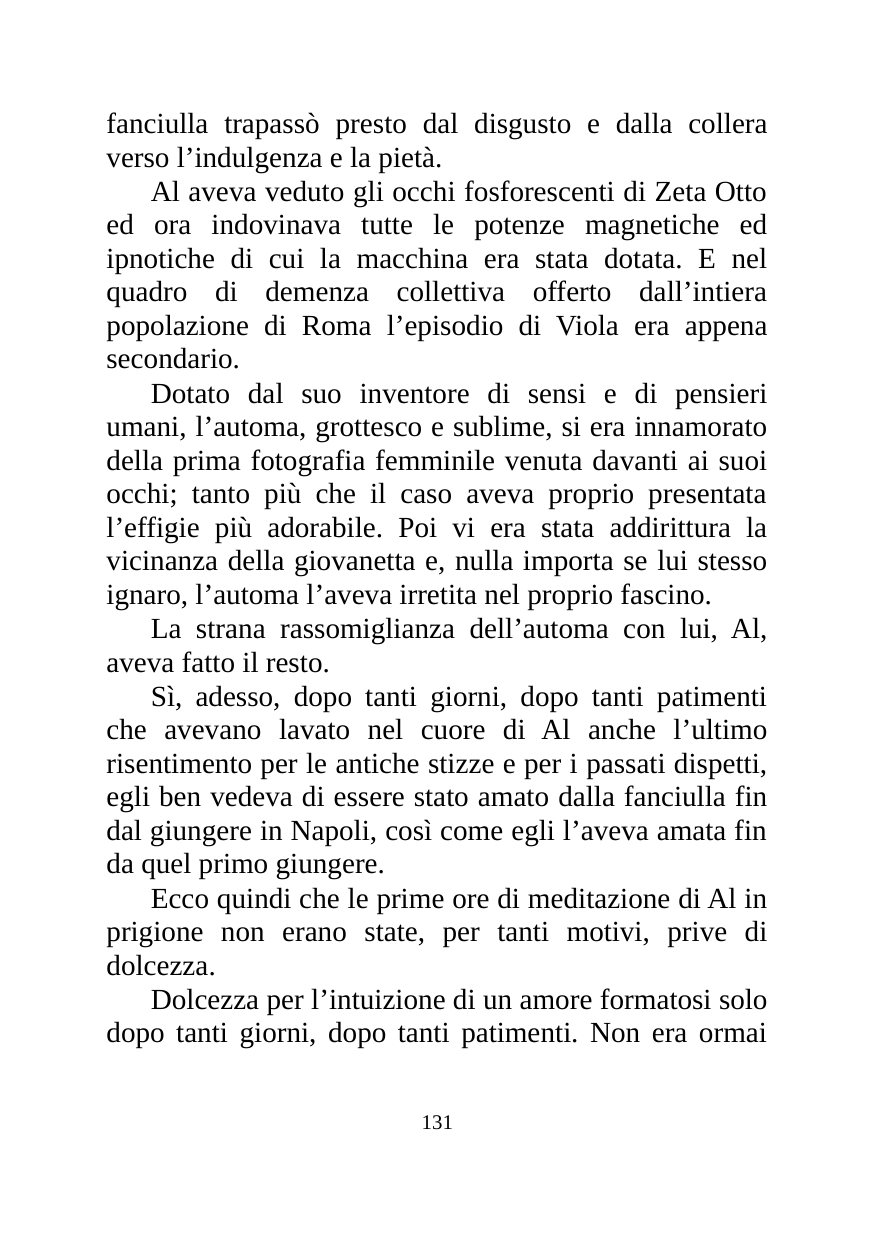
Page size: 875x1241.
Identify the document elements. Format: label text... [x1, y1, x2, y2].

text Al aveva veduto gli occhi fosforescenti di Zeta Otto ed ora indovinava tutte le potenze magnetiche ed ipnotiche di cui la macchina era stata dotata. E nel quadro di demenza collettiva offerto dall’intiera popolazione di Roma l’episodio di Viola era appena secondario. [106, 174, 768, 375]
text Sì, adesso, dopo tanti giorni, dopo tanti patimenti che avevano lavato nel cuore di Al anche l’ultimo risentimento per le antiche stizze e per i passati dispetti, egli ben vedeva di essere stato amato dalla fanciulla fin dal giungere in Napoli, così come egli l’aveva amata fin da quel primo giungere. [106, 679, 768, 880]
text Dotato dal suo inventore di sensi e di pensieri umani, l’automa, grottesco e sublime, si era innamorato della prima fotografia femminile venuta davanti ai suoi occhi; tanto più che il caso aveva proprio presentata l’effigie più adorabile. Poi vi era stata addirittura la vicinanza della giovanetta e, nulla importa se lui stesso ignaro, l’automa l’aveva irretita nel proprio fascino. [106, 376, 768, 611]
text fanciulla trapassò presto dal disgusto e dalla collera verso l’indulgenza e la pietà. [106, 106, 768, 173]
text Dolcezza per l’intuizione di un amore formatosi solo dopo tanti giorni, dopo tanti patimenti. Non era ormai [106, 982, 768, 1049]
text La strana rassomiglianza dell’automa con lui, Al, aveva fatto il resto. [106, 611, 768, 678]
text Ecco quindi che le prime ore di meditazione di Al in prigione non erano state, per tanti motivi, prive di dolcezza. [106, 881, 768, 981]
